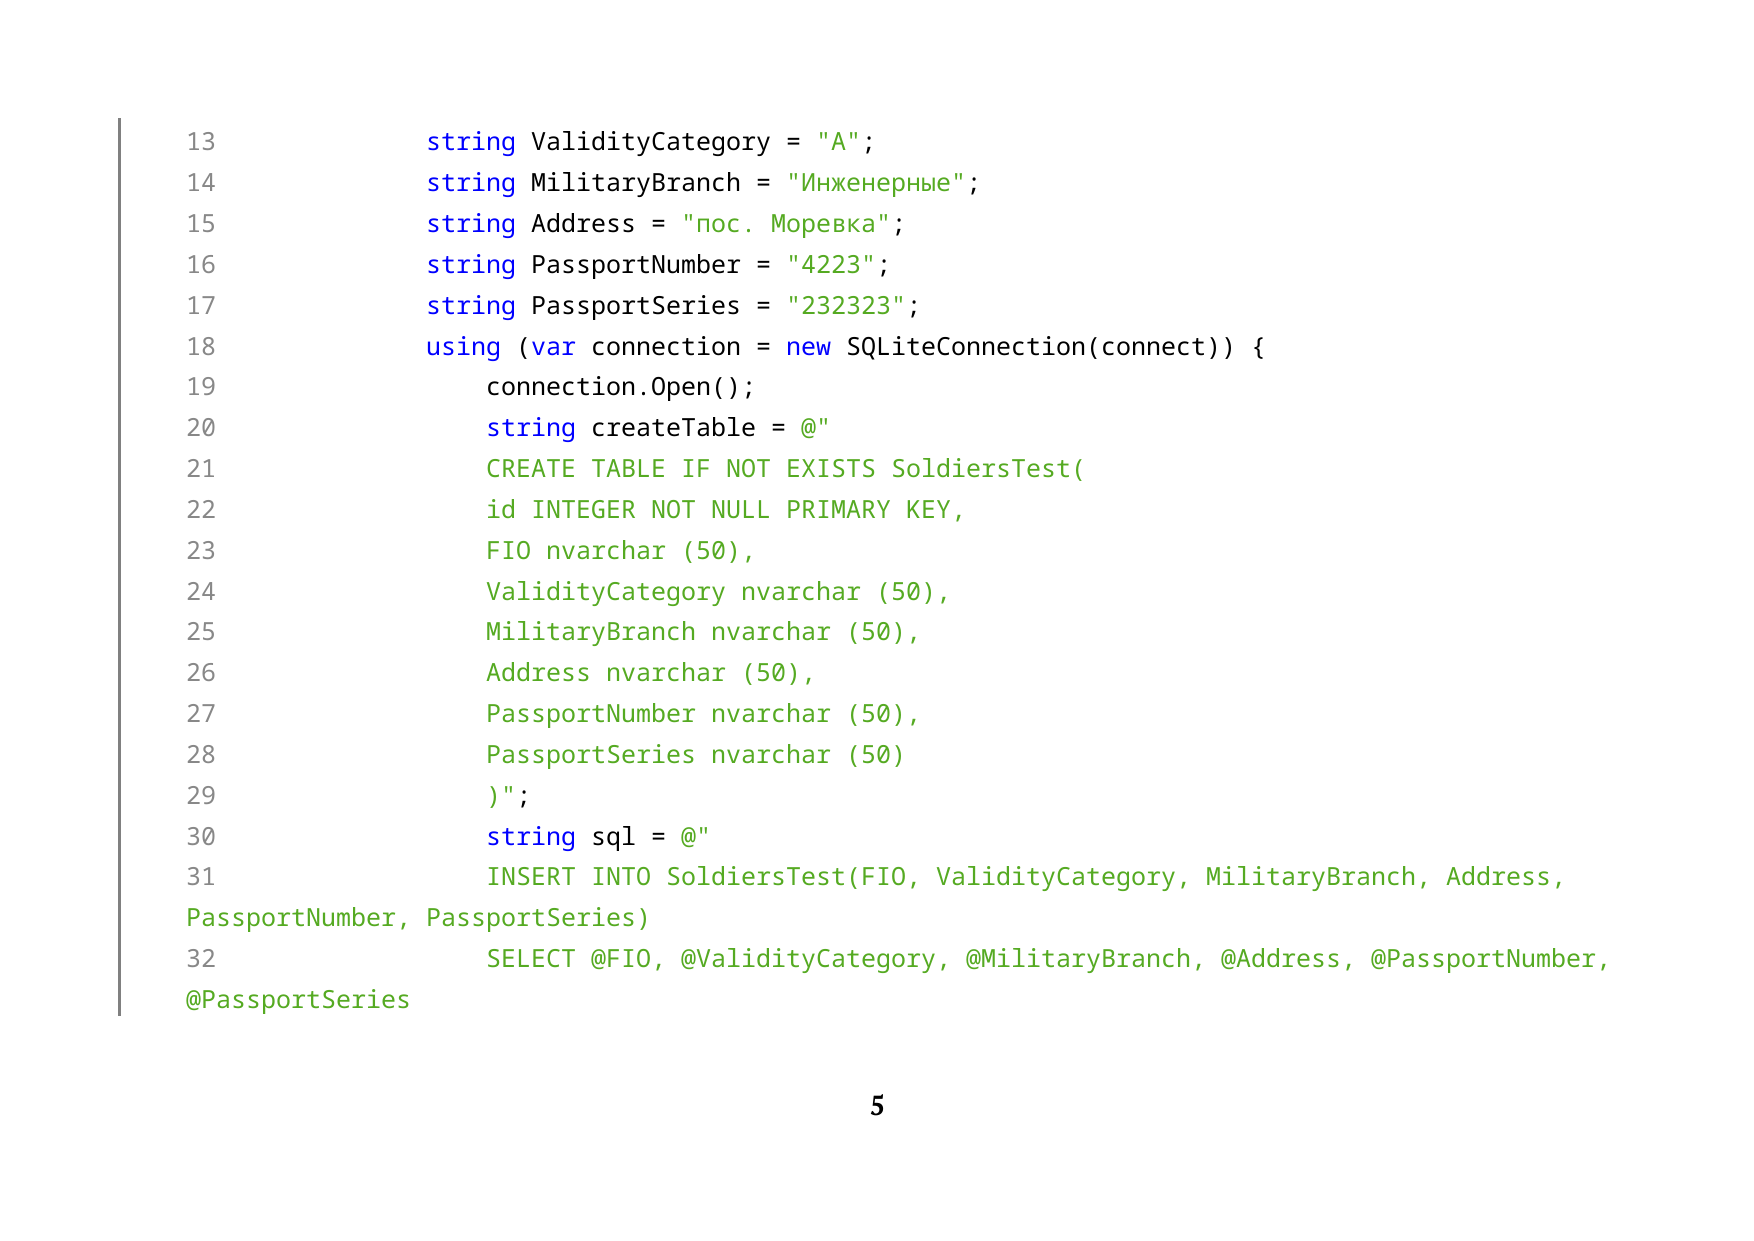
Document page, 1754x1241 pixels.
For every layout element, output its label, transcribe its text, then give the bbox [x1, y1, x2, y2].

text 14 string MilitaryBranch = "Инженерные"; [121, 159, 1636, 199]
text 32 SELECT @FIO, @ValidityCategory, @MilitaryBranch, @Address, @PassportNumber, @PassportSeries [121, 935, 1636, 1016]
text 27 PassportNumber nvarchar (50), [121, 690, 1636, 730]
text 17 string PassportSeries = "232323"; [121, 281, 1636, 321]
text 20 string createTable = @" [121, 404, 1636, 444]
text 19 connection.Open(); [121, 363, 1636, 403]
text 18 using (var connection = new SQLiteConnection(connect)) { [121, 322, 1636, 362]
text 22 id INTEGER NOT NULL PRIMARY KEY, [121, 486, 1636, 526]
text 24 ValidityCategory nvarchar (50), [121, 567, 1636, 607]
text 25 MilitaryBranch nvarchar (50), [121, 608, 1636, 648]
text 16 string PassportNumber = "4223"; [121, 241, 1636, 281]
text 23 FIO nvarchar (50), [121, 526, 1636, 566]
text 15 string Address = "пос. Моревка"; [121, 200, 1636, 240]
text 29 )"; [121, 771, 1636, 811]
text 26 Address nvarchar (50), [121, 649, 1636, 689]
text 13 string ValidityCategory = "A"; [121, 118, 1636, 158]
text 28 PassportSeries nvarchar (50) [121, 731, 1636, 771]
text 21 CREATE TABLE IF NOT EXISTS SoldiersTest( [121, 445, 1636, 485]
text 31 INSERT INTO SoldiersTest(FIO, ValidityCategory, MilitaryBranch, Address, PassportNumber, PassportSeries) [121, 853, 1636, 934]
text 30 string sql = @" [121, 812, 1636, 852]
